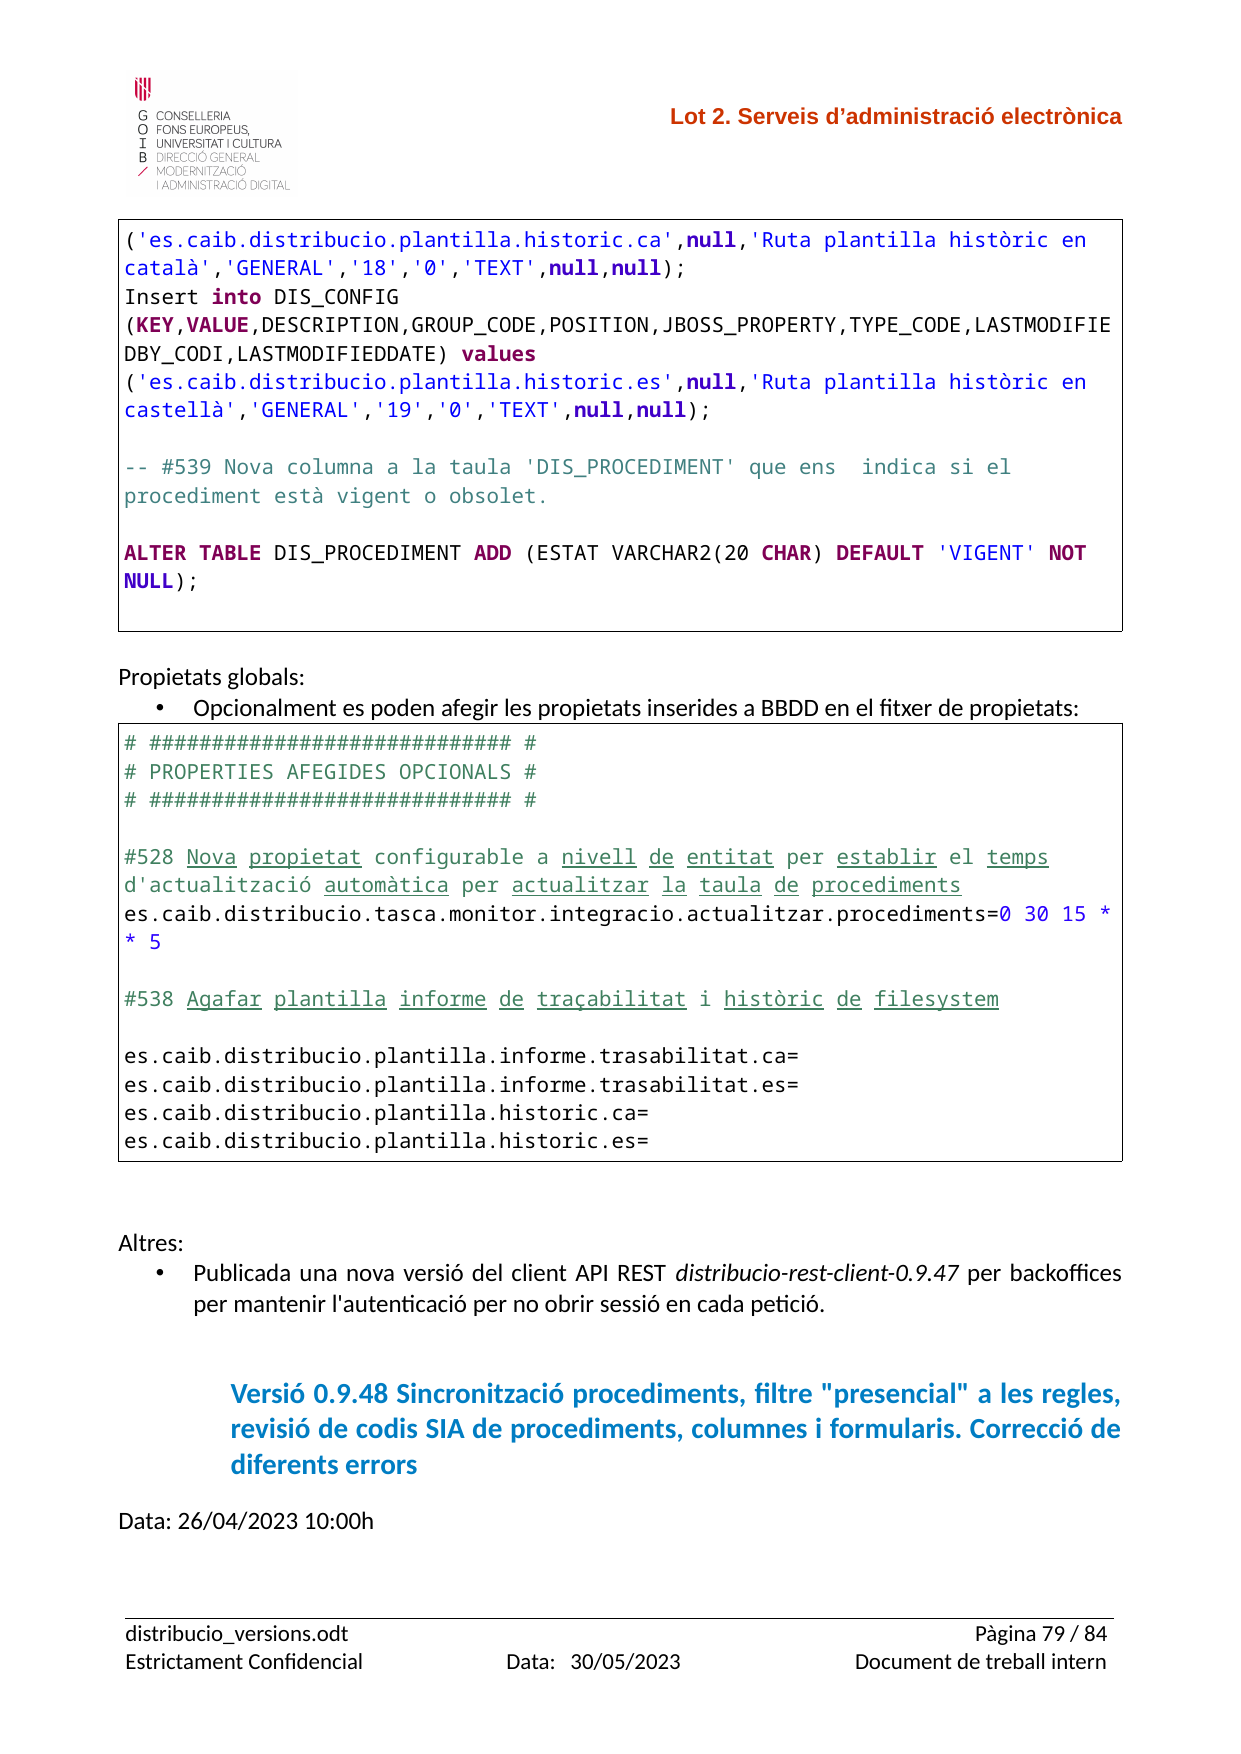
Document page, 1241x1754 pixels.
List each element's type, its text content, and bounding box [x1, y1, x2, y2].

text Propietats globals: [118, 662, 1122, 692]
picture [126, 70, 299, 197]
text Altres: [118, 1227, 1122, 1257]
text Data: 26/04/2023 10:00h [118, 1505, 1122, 1536]
list Opcionalment es poden afegir les propietats inserides a BBDD en el fitxer de propietats: [156, 692, 1122, 723]
table_header # ############################# # # PROPERTIES AFEGIDES OPCIONALS # # ############################# # #528 Nova propietat configurable a nivell de entitat per establir el temps d'actualització automàtica per actualitzar la taula de procediments es.caib.distribucio.tasca.monitor.integracio.actualitzar.procediments=0 30 15 * * 5 #538 Agafar plantilla informe de traçabilitat i històric de filesystem es.caib.distribucio.plantilla.informe.trasabilitat.ca= es.caib.distribucio.plantilla.informe.trasabilitat.es= es.caib.distribucio.plantilla.historic.ca= es.caib.distribucio.plantilla.historic.es= [119, 724, 1122, 1161]
table_header ('es.caib.distribucio.plantilla.historic.ca',null,'Ruta plantilla històric en català','GENERAL','18','0','TEXT',null,null); Insert into DIS_CONFIG (KEY,VALUE,DESCRIPTION,GROUP_CODE,POSITION,JBOSS_PROPERTY,TYPE_CODE,LASTMODIFIEDBY_CODI,LASTMODIFIEDDATE) values ('es.caib.distribucio.plantilla.historic.es',null,'Ruta plantilla històric en castellà','GENERAL','19','0','TEXT',null,null); -- #539 Nova columna a la taula 'DIS_PROCEDIMENT' que ens indica si el procediment està vigent o obsolet. ALTER TABLE DIS_PROCEDIMENT ADD (ESTAT VARCHAR2(20 CHAR) DEFAULT 'VIGENT' NOT NULL); [119, 220, 1122, 631]
subtitle Versió 0.9.48 Sincronització procediments, filtre "presencial" a les regles, revisió de codis SIA de procediments, columnes i formularis. Correcció de diferents errors [153, 1375, 1122, 1482]
list Publicada una nova versió del client API REST distribucio-rest-client-0.9.47 per backoffices per mantenir l'autenticació per no obrir sessió en cada petició. [156, 1257, 1122, 1318]
